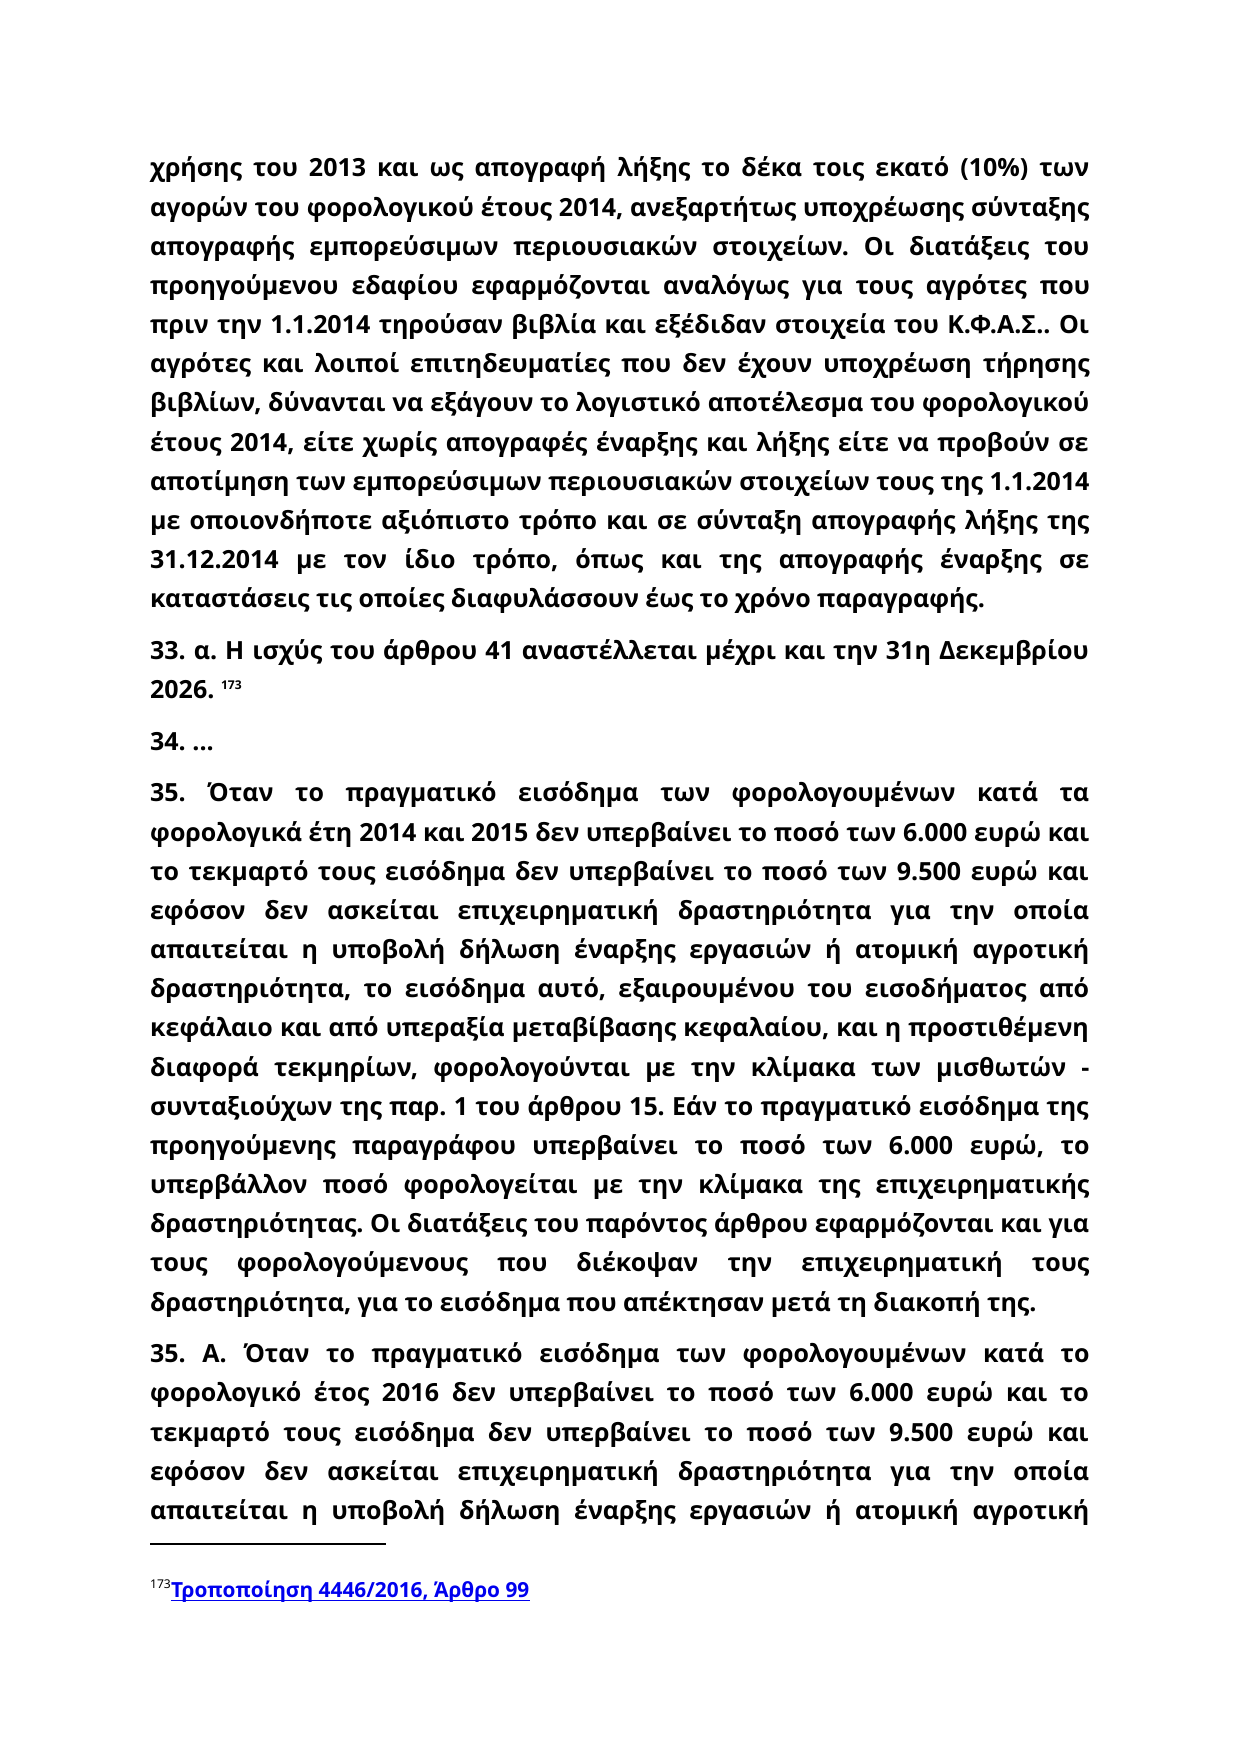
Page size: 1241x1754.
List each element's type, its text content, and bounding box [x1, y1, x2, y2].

text 34. ... [150, 723, 1090, 757]
text Τροποποίηση 4446/2016, Άρθρο 99 [150, 1576, 1090, 1604]
text 35. Α. Όταν το πραγματικό εισόδημα των φορολογουμένων κατά το φορολογικό έτος 2016 δεν υπερβαίνει το ποσό των 6.000 ευρώ και το τεκμαρτό τους εισόδημα δεν υπερβαίνει το ποσό των 9.500 ευρώ και εφόσον δεν ασκείται επιχειρηματική δραστηριότητα για την οποία απαιτείται η υποβολή δήλωση έναρξης εργασιών ή ατομική αγροτική [150, 1336, 1090, 1527]
text χρήσης του 2013 και ως απογραφή λήξης το δέκα τοις εκατό (10%) των αγορών του φορολογικού έτους 2014, ανεξαρτήτως υποχρέωσης σύνταξης απογραφής εμπορεύσιμων περιουσιακών στοιχείων. Οι διατάξεις του προηγούμενου εδαφίου εφαρμόζονται αναλόγως για τους αγρότες που πριν την 1.1.2014 τηρούσαν βιβλία και εξέδιδαν στοιχεία του Κ.Φ.Α.Σ.. Οι αγρότες και λοιποί επιτηδευματίες που δεν έχουν υποχρέωση τήρησης βιβλίων, δύνανται να εξάγουν το λογιστικό αποτέλεσμα του φορολογικού έτους 2014, είτε χωρίς απογραφές έναρξης και λήξης είτε να προβούν σε αποτίμηση των εμπορεύσιμων περιουσιακών στοιχείων τους της 1.1.2014 με οποιονδήποτε αξιόπιστο τρόπο και σε σύνταξη απογραφής λήξης της 31.12.2014 με τον ίδιο τρόπο, όπως και της απογραφής έναρξης σε καταστάσεις τις οποίες διαφυλάσσουν έως το χρόνο παραγραφής. [150, 150, 1090, 615]
text 33. α. Η ισχύς του άρθρου 41 αναστέλλεται μέχρι και την 31η Δεκεμβρίου 2026. [150, 632, 1090, 706]
text 35. Όταν το πραγματικό εισόδημα των φορολογουμένων κατά τα φορολογικά έτη 2014 και 2015 δεν υπερβαίνει το ποσό των 6.000 ευρώ και το τεκμαρτό τους εισόδημα δεν υπερβαίνει το ποσό των 9.500 ευρώ και εφόσον δεν ασκείται επιχειρηματική δραστηριότητα για την οποία απαιτείται η υποβολή δήλωση έναρξης εργασιών ή ατομική αγροτική δραστηριότητα, το εισόδημα αυτό, εξαιρουμένου του εισοδήματος από κεφάλαιο και από υπεραξία μεταβίβασης κεφαλαίου, και η προστιθέμενη διαφορά τεκμηρίων, φορολογούνται με την κλίμακα των μισθωτών - συνταξιούχων της παρ. 1 του άρθρου 15. Εάν το πραγματικό εισόδημα της προηγούμενης παραγράφου υπερβαίνει το ποσό των 6.000 ευρώ, το υπερβάλλον ποσό φορολογείται με την κλίμακα της επιχειρηματικής δραστηριότητας. Οι διατάξεις του παρόντος άρθρου εφαρμόζονται και για τους φορολογούμενους που διέκοψαν την επιχειρηματική τους δραστηριότητα, για το εισόδημα που απέκτησαν μετά τη διακοπή της. [150, 775, 1090, 1318]
